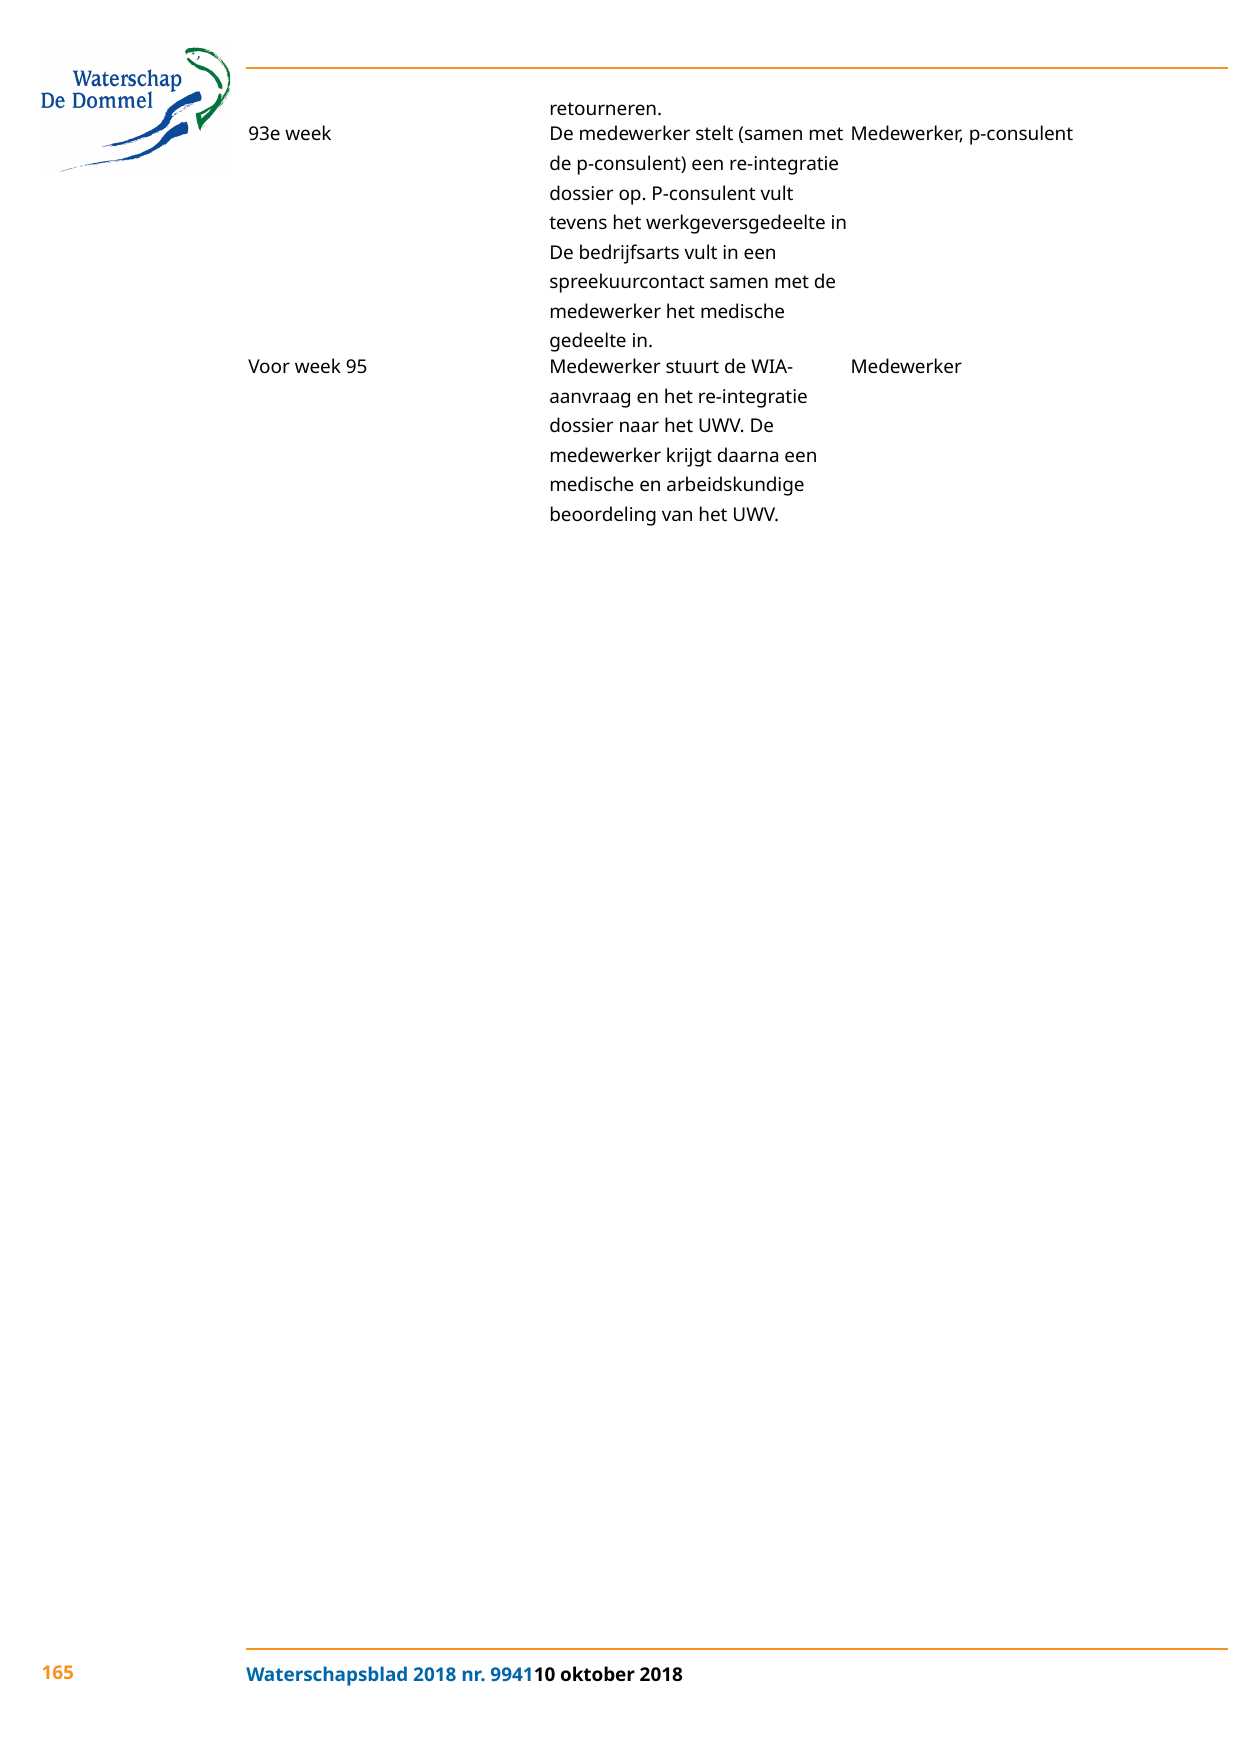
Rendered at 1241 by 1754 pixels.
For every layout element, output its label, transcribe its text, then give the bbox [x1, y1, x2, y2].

table_cell Medewerker, p-consulent [850, 121, 1152, 353]
table_cell De medewerker stelt (samen met de p-consulent) een re-integratie dossier op. P-consulent vult tevens het werkgeversgedeelte in De bedrijfsarts vult in een spreekuurcontact samen met de medewerker het medische gedeelte in. [549, 121, 850, 353]
table_cell [248, 95, 549, 121]
table_cell [850, 95, 1152, 121]
table_cell 93e week [248, 121, 549, 353]
table_cell retourneren. [549, 95, 850, 121]
table_cell Medewerker [850, 353, 1152, 527]
table_cell Voor week 95 [248, 353, 549, 527]
picture [41, 47, 231, 172]
table_cell Medewerker stuurt de WIA-aanvraag en het re-integratie dossier naar het UWV. De medewerker krijgt daarna een medische en arbeidskundige beoordeling van het UWV. [549, 353, 850, 527]
